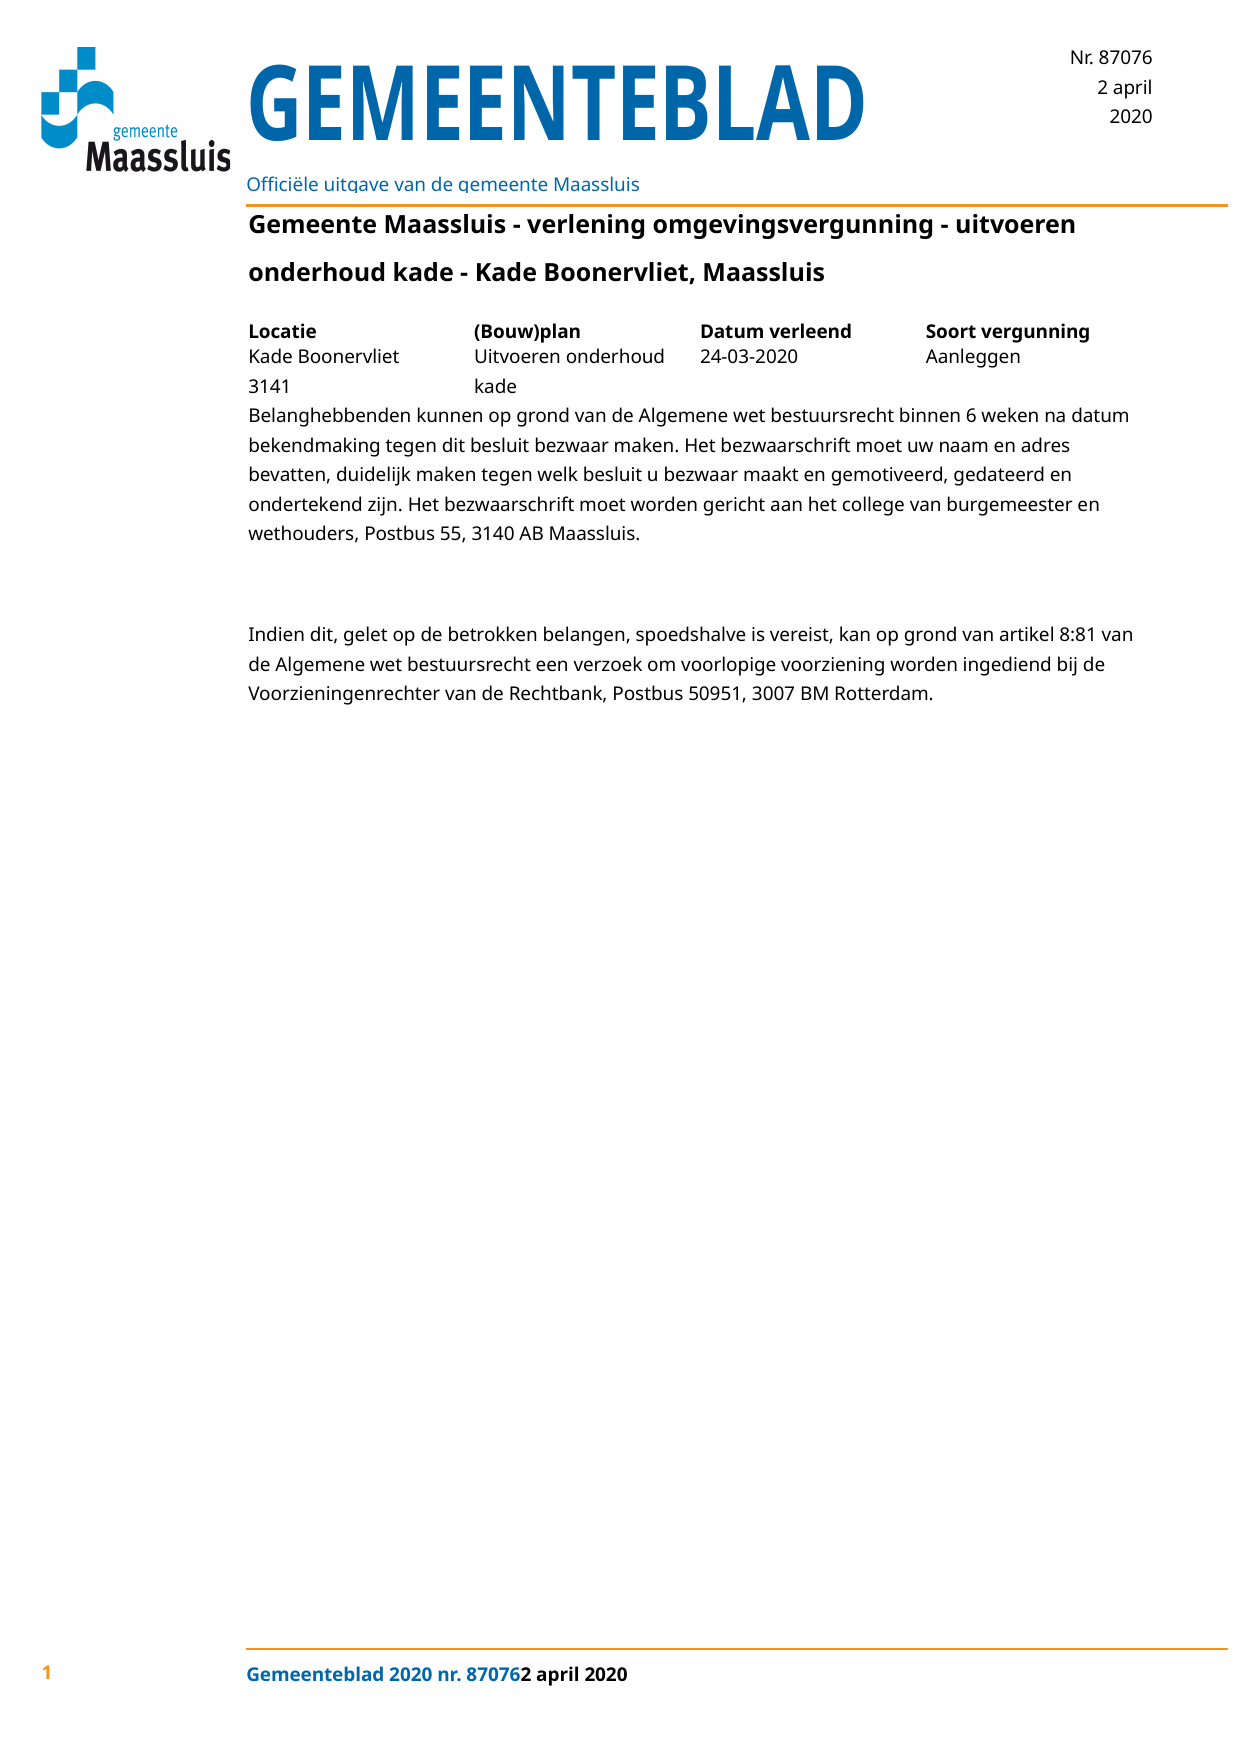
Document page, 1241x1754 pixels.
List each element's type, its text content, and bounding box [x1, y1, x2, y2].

text Belanghebbenden kunnen op grond van de Algemene wet bestuursrecht binnen 6 weken na datum bekendmaking tegen dit besluit bezwaar maken. Het bezwaarschrift moet uw naam en adres bevatten, duidelijk maken tegen welk besluit u bezwaar maakt en gemotiveerd, gedateerd en ondertekend zijn. Het bezwaarschrift moet worden gericht aan het college van burgemeester en wethouders, Postbus 55, 3140 AB Maassluis. [248, 402, 1152, 546]
table_cell 24-03-2020 [700, 344, 926, 399]
table_header Locatie [248, 318, 474, 344]
text Indien dit, gelet op de betrokken belangen, spoedshalve is vereist, kan op grond van artikel 8:81 van de Algemene wet bestuursrecht een verzoek om voorlopige voorziening worden ingediend bij de Voorzieningenrechter van de Rechtbank, Postbus 50951, 3007 BM Rotterdam. [248, 621, 1152, 706]
table_header (Bouw)plan [474, 318, 700, 344]
table_header Datum verleend [700, 318, 926, 344]
table_header Soort vergunning [926, 318, 1152, 344]
text Gemeente Maassluis - verlening omgevingsvergunning - uitvoeren onderhoud kade - Kade Boonervliet, Maassluis [248, 207, 1152, 288]
picture [41, 47, 77, 92]
table_cell Aanleggen [926, 344, 1152, 399]
picture [41, 47, 231, 172]
table_cell Uitvoeren onderhoud kade [474, 344, 700, 399]
table_cell Kade Boonervliet 3141 [248, 344, 474, 399]
